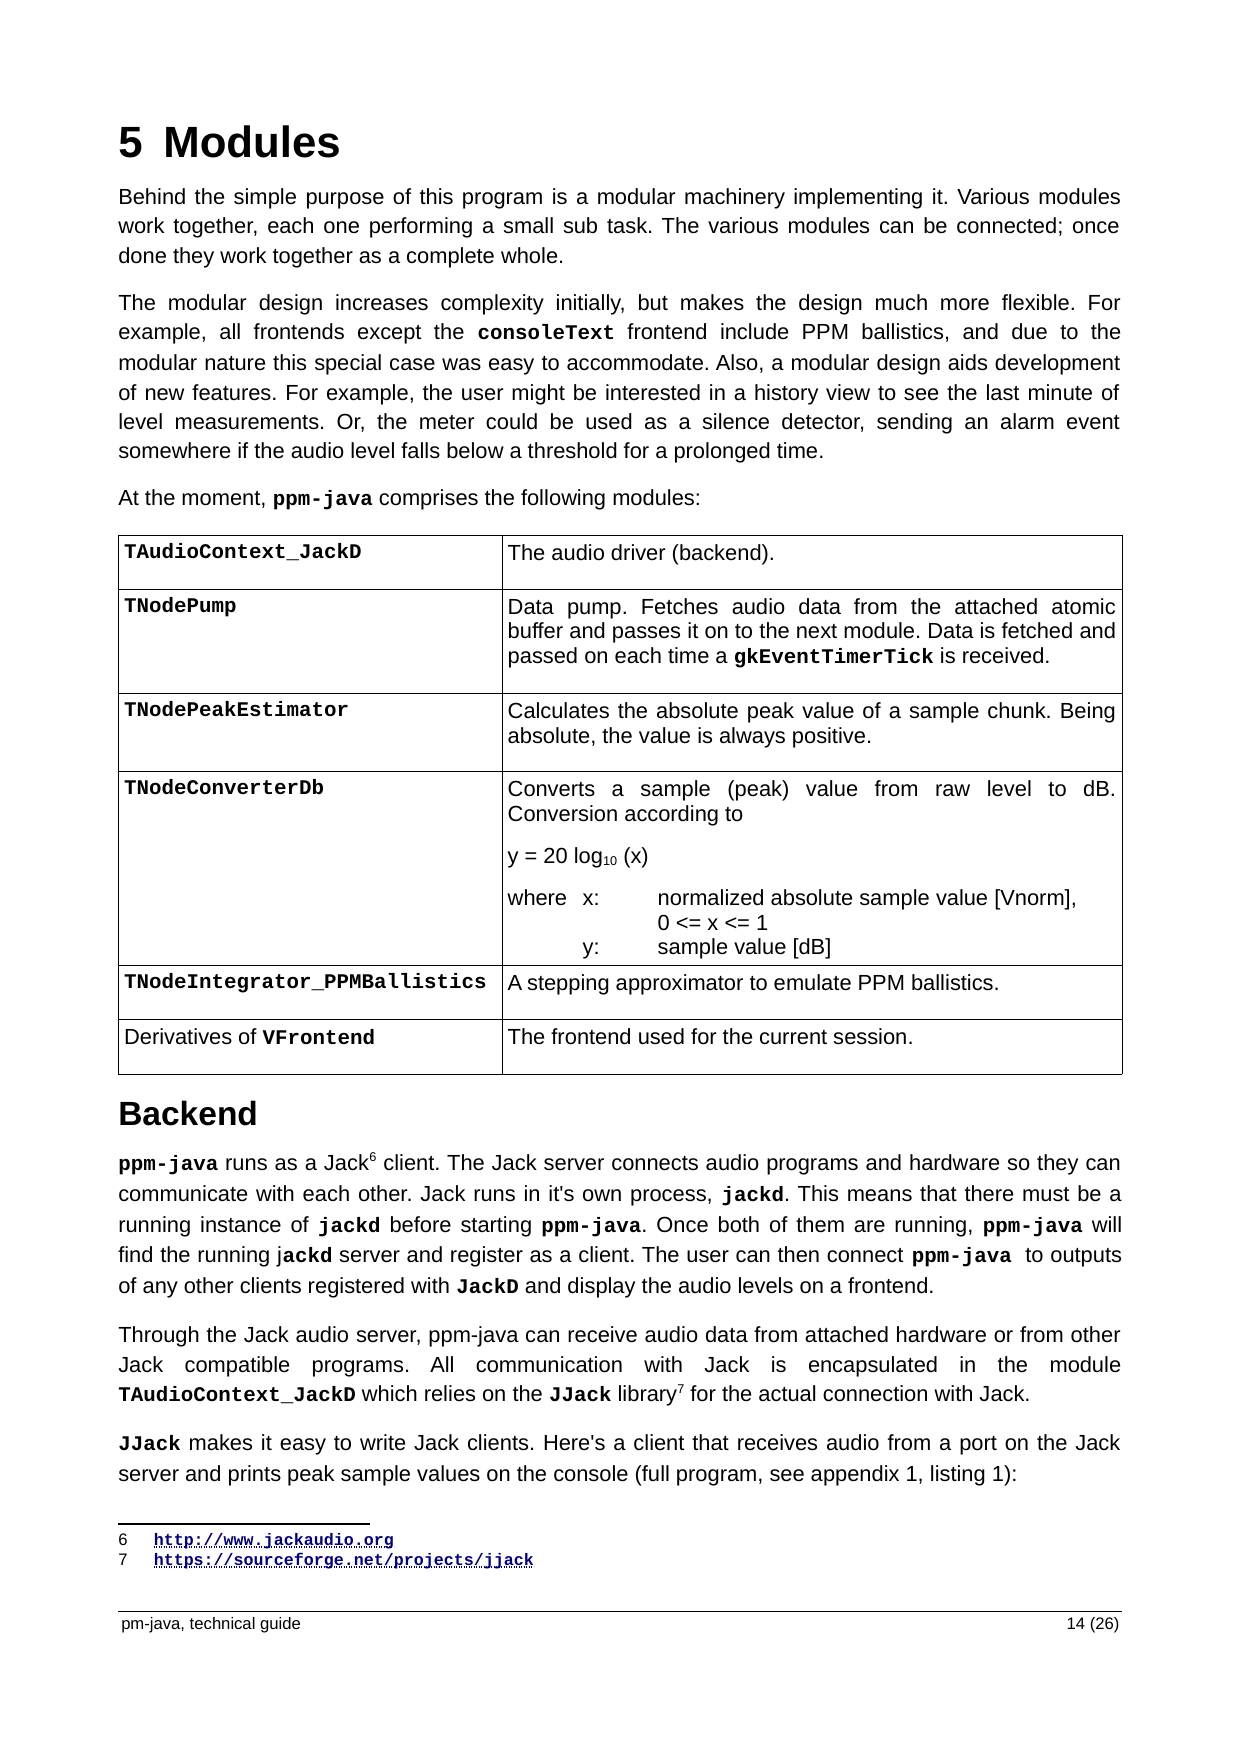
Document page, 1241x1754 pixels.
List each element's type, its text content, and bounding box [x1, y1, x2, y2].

subtitle Modules [118, 118, 1122, 167]
text The modular design increases complexity initially, but makes the design much more flexible. For example, all frontends except the consoleText frontend include PPM ballistics, and due to the modular nature this special case was easy to accommodate. Also, a modular design aids development of new features. For example, the user might be interested in a history view to see the last minute of level measurements. Or, the meter could be used as a silence detector, sending an alarm event somewhere if the audio level falls below a threshold for a prolonged time. [118, 291, 1122, 463]
table_cell TNodePump [119, 590, 502, 693]
text http://www.jackaudio.org [118, 1530, 1122, 1550]
subtitle Backend [118, 1095, 1122, 1133]
table_cell The frontend used for the current session. [503, 1020, 1122, 1074]
table_cell TNodeConverterDb [119, 772, 502, 965]
table_cell Calculates the absolute peak value of a sample chunk. Being absolute, the value is always positive. [503, 694, 1122, 771]
table_cell Converts a sample (peak) value from raw level to dB. Conversion according to y = 20 log10 (x) where x: normalized absolute sample value [Vnorm], 0 <= x <= 1 y: sample value [dB] [503, 772, 1122, 965]
table_cell A stepping approximator to emulate PPM ballistics. [503, 966, 1122, 1019]
text Behind the sim­ple purpose of this program is a modular machinery implementing it. Various modules work together, each one performing a small sub task. The various modules can be connected; once done they work together as a complete whole. [118, 185, 1122, 268]
table_cell TNodeIntegrator_PPMBallistics [119, 966, 502, 1019]
table_cell Data pump. Fetches audio data from the attached atomic buffer and passes it on to the next module. Data is fetched and passed on each time a gkEventTimerTick is received. [503, 590, 1122, 693]
text At the moment, ppm-java comprises the following modules: [118, 486, 1122, 512]
table_cell Derivatives of VFrontend [119, 1020, 502, 1074]
text https://sourceforge.net/projects/jjack [118, 1550, 1122, 1570]
text Through the Jack audio server, ppm-java can receive audio data from attached hardware or from other Jack compatible programs. All communication with Jack is encapsulated in the module TAudioContext_JackD which relies on the JJack library for the actual connection with Jack. [118, 1323, 1122, 1408]
table_header The audio driver (backend). [503, 536, 1122, 589]
table_header TAudioContext_JackD [119, 536, 502, 589]
table_cell TNodePeakEstimator [119, 694, 502, 771]
text JJack makes it easy to write Jack clients. Here's a client that receives audio from a port on the Jack server and prints peak sample values on the console (full program, see appendix 1, listing 1): [118, 1431, 1122, 1486]
text ppm-java runs as a Jack client. The Jack server connects audio programs and hardware so they can communicate with each other. Jack runs in it's own process, jackd. This means that there must be a running instance of jackd before starting ppm-java. Once both of them are running, ppm-java will find the running jackd server and register as a client. The user can then connect ppm-java to outputs of any other clients registered with JackD and display the audio levels on a frontend. [118, 1150, 1122, 1300]
